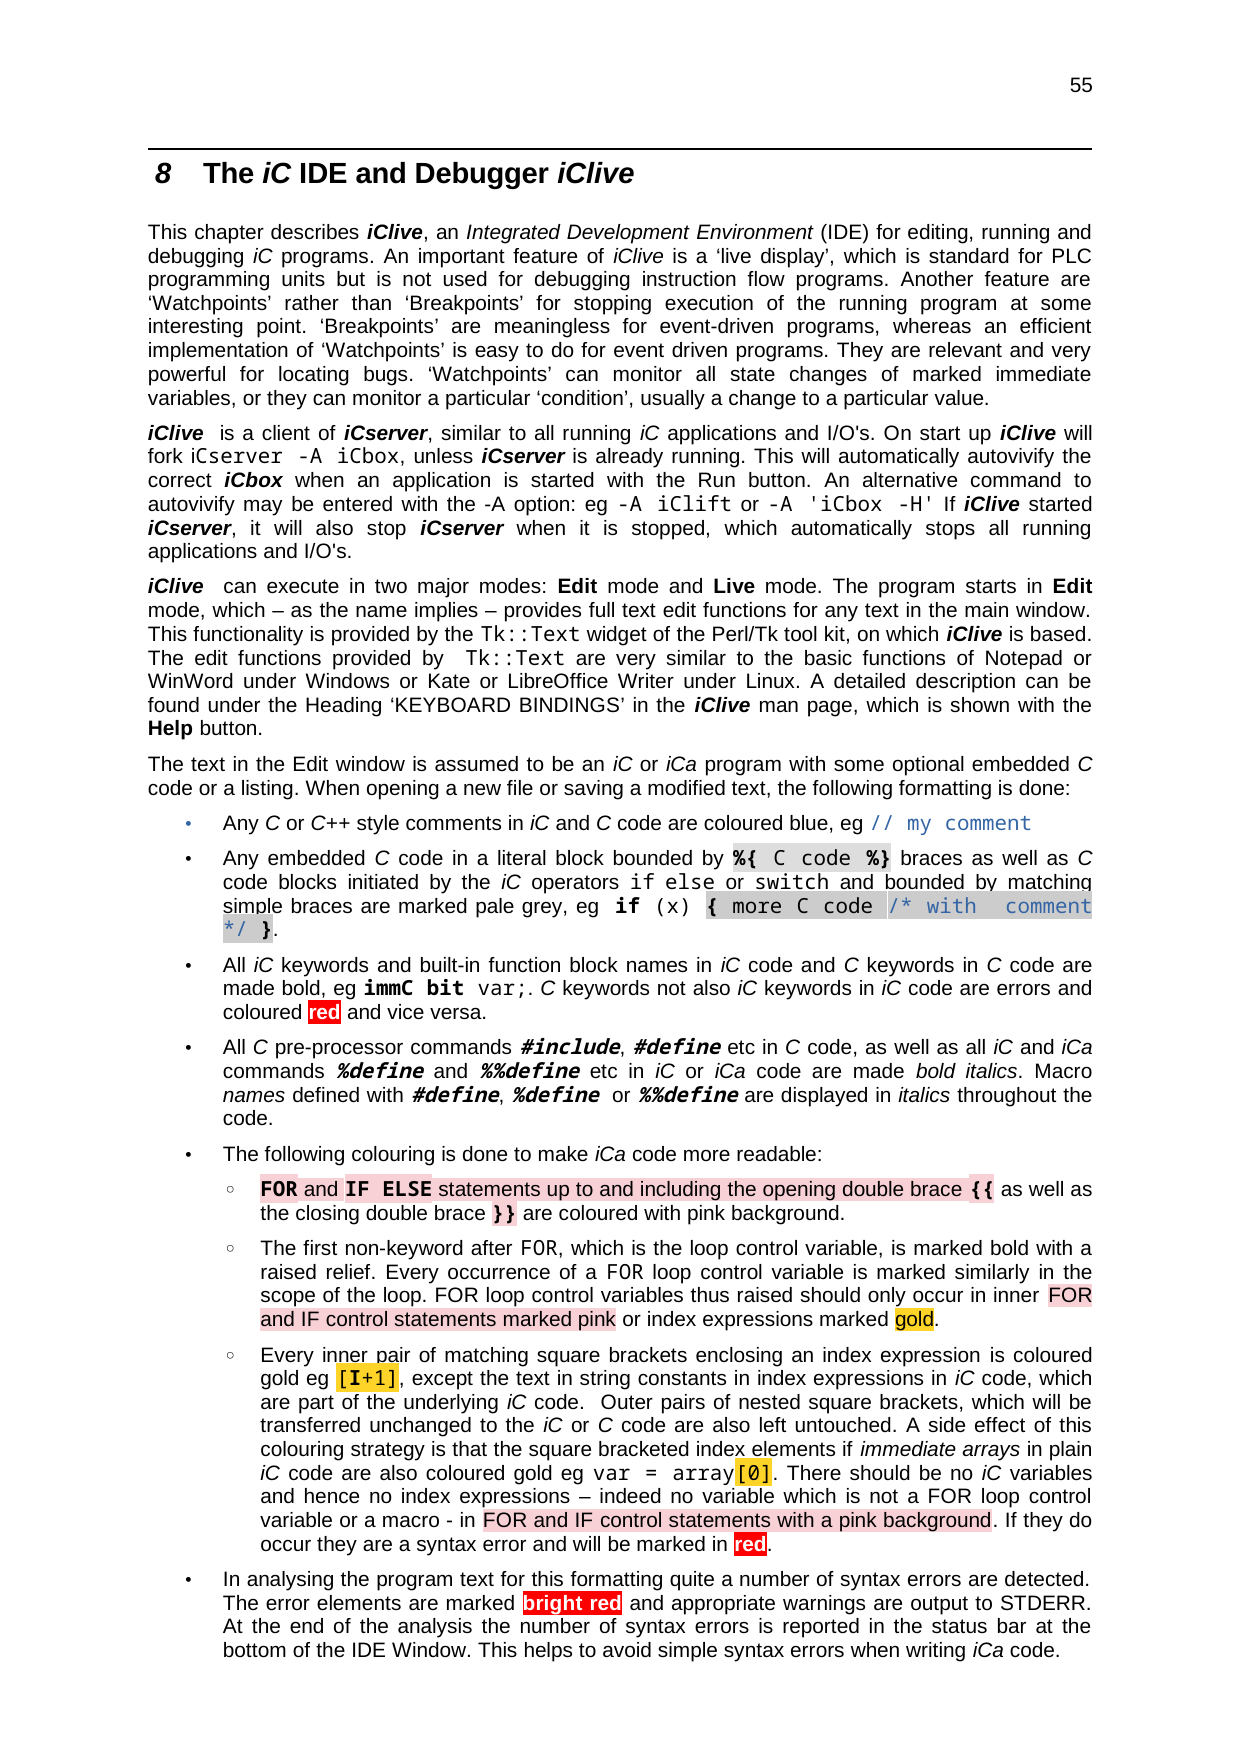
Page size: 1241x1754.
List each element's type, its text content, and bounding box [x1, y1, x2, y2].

list Every inner pair of matching square brackets enclosing an index expression is coloured gold eg [I+1], except the text in string constants in index expressions in iC code, which are part of the underlying iC code. Outer pairs of nested square brackets, which will be transferred unchanged to the iC or C code are also left untouched. A side effect of this colouring strategy is that the square bracketed index elements if immediate arrays in plain iC code are also coloured gold eg var = array[0]. There should be no iC variables and hence no index expressions – indeed no variable which is not a FOR loop control variable or a macro - in FOR and IF control statements with a pink background. If they do occur they are a syntax error and will be marked in red. [223, 1343, 1092, 1556]
list Any embedded C code in a literal block bounded by %{ C code %} braces as well as C code blocks initiated by the iC operators if else or switch and bounded by matching simple braces are marked pale grey, eg if (x) { more C code /* with comment */ }. [185, 847, 1092, 941]
list In analysing the program text for this formatting quite a number of syntax errors are detected. The error elements are marked bright red and appropriate warnings are output to STDERR. At the end of the analysis the number of syntax errors is reported in the status bar at the bottom of the IDE Window. This helps to avoid simple syntax errors when writing iCa code. [185, 1568, 1092, 1662]
list The first non-keyword after FOR, which is the loop control variable, is marked bold with a raised relief. Every occurrence of a FOR loop control variable is marked similarly in the scope of the loop. FOR loop control variables thus raised should only occur in inner FOR and IF control statements marked pink or index expressions marked gold. [223, 1237, 1092, 1331]
list All iC keywords and built-in function block names in iC code and C keywords in C code are made bold, eg immC bit var;. C keywords not also iC keywords in iC code are errors and coloured red and vice versa. [185, 953, 1092, 1024]
list All C pre-processor commands #include, #define etc in C code, as well as all iC and iCa commands %define and %%define etc in iC or iCa code are made bold italics. Macro names defined with #define, %define or %%define are displayed in italics throughout the code. [185, 1036, 1092, 1131]
text The text in the Edit window is assumed to be an iC or iCa program with some optional embedded C code or a listing. When opening a new file or saving a modified text, the following formatting is done: [148, 752, 1092, 800]
text iClive can execute in two major modes: Edit mode and Live mode. The program starts in Edit mode, which – as the name implies – provides full text edit functions for any text in the main window. This functionality is provided by the Tk::Text widget of the Perl/Tk tool kit, on which iClive is based. The edit functions provided by Tk::Text are very similar to the basic functions of Notepad or WinWord under Windows or Kate or LibreOffice Writer under Linux. A detailed description can be found under the Heading ‘KEYBOARD BINDINGS’ in the iClive man page, which is shown with the Help button. [148, 575, 1092, 741]
text This chapter describes iClive, an Integrated Development Environment (IDE) for editing, running and debugging iC programs. An important feature of iClive is a ‘live display’, which is standard for PLC programming units but is not used for debugging instruction flow programs. Another feature are ‘Watchpoints’ rather than ‘Breakpoints’ for stopping execution of the running program at some interesting point. ‘Breakpoints’ are meaningless for event-driven programs, whereas an efficient implementation of ‘Watchpoints’ is easy to do for event driven programs. They are relevant and very powerful for locating bugs. ‘Watchpoints’ can monitor all state changes of marked immediate variables, or they can monitor a particular ‘condition’, usually a change to a particular value. [148, 221, 1092, 410]
list The following colouring is done to make iCa code more readable: [185, 1142, 1092, 1166]
list FOR and IF ELSE statements up to and including the opening double brace {{ as well as the closing double brace }} are coloured with pink background. [223, 1178, 1092, 1225]
subtitle The iC IDE and Debugger iClive [148, 150, 1092, 197]
list Any C or C++ style comments in iC and C code are coloured blue, eg // my comment [185, 811, 1092, 835]
text iClive is a client of iCserver, similar to all running iC applications and I/O's. On start up iClive will fork iCserver -A iCbox, unless iCserver is already running. This will automatically autovivify the correct iCbox when an application is started with the Run button. An alternative command to autovivify may be entered with the -A option: eg -A iClift or -A 'iCbox -H' If iClive started iCserver, it will also stop iCserver when it is stopped, which automatically stops all running applications and I/O's. [148, 421, 1092, 563]
